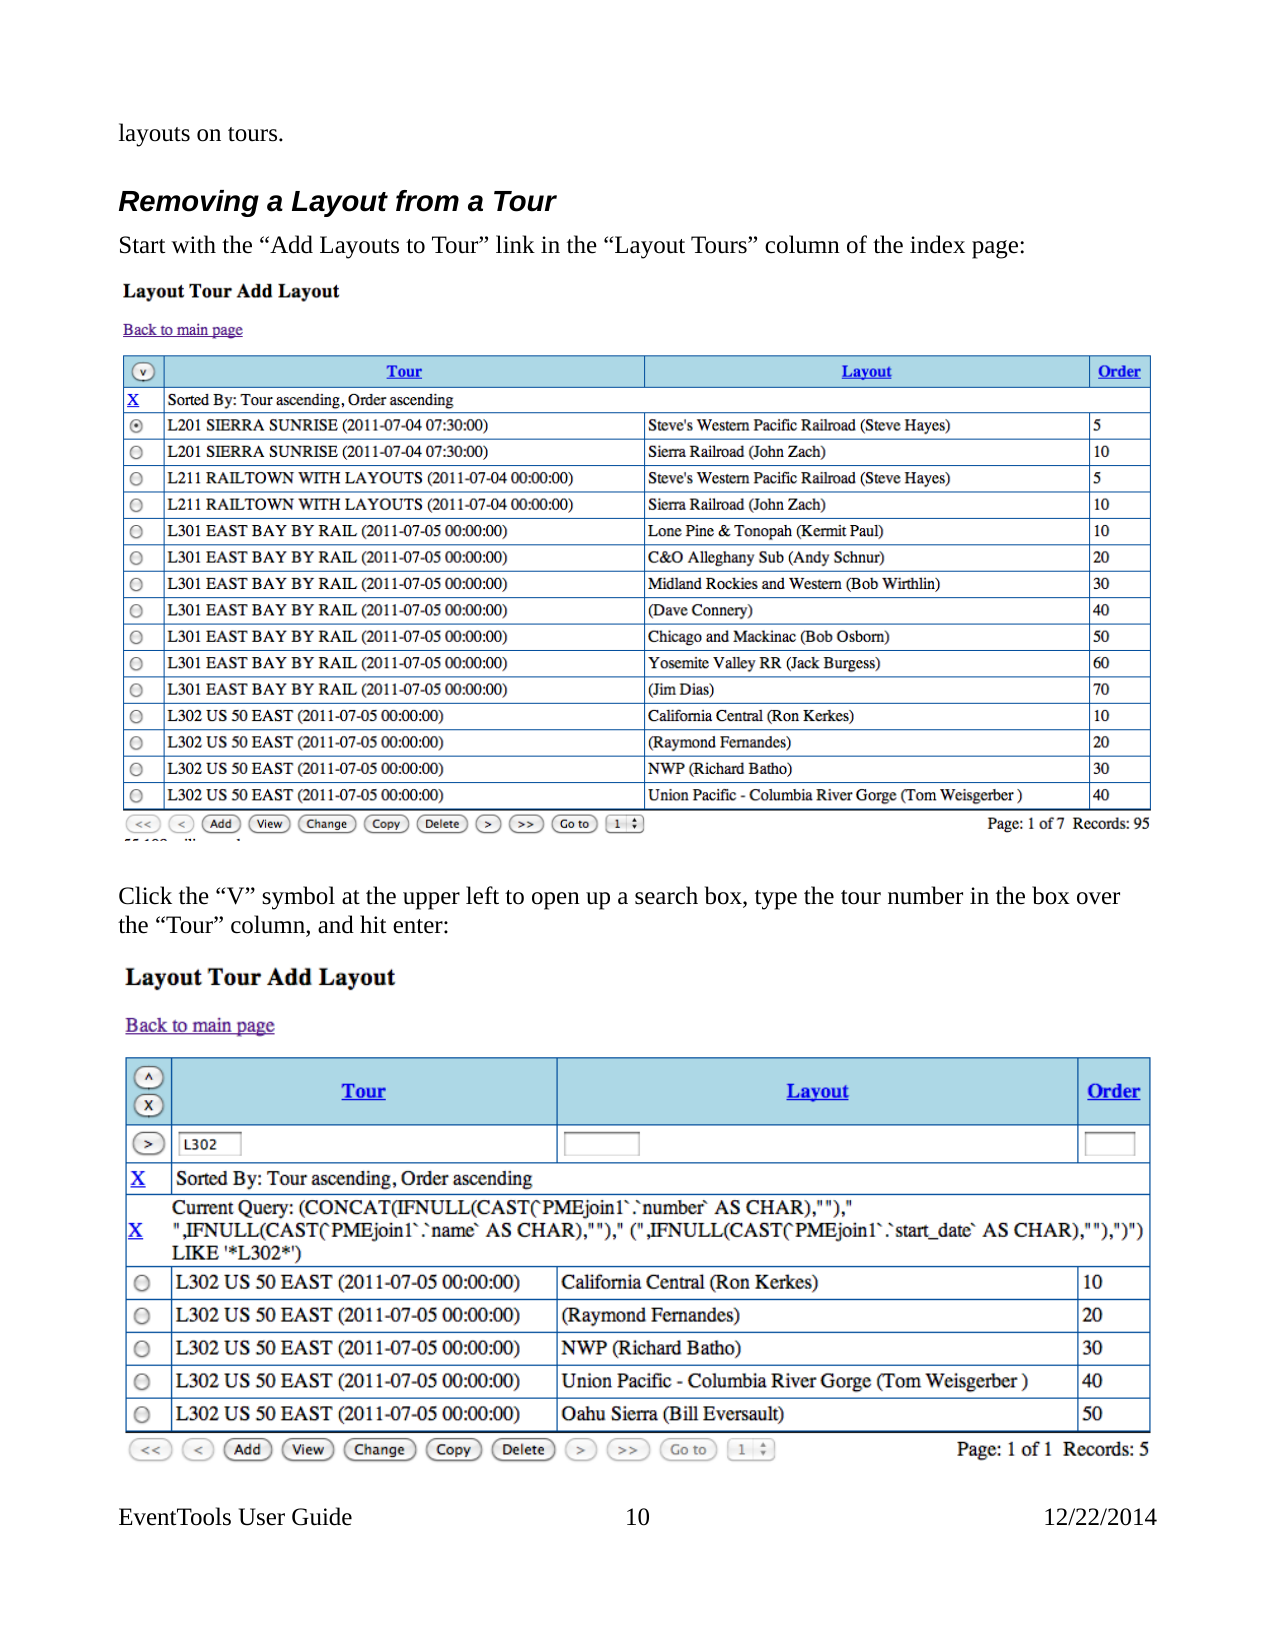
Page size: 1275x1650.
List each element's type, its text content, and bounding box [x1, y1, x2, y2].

picture [118, 951, 1157, 1466]
picture [118, 271, 1157, 841]
text layouts on tours. [118, 118, 1157, 147]
text Start with the “Add Layouts to Tour” link in the “Layout Tours” column of the index page: [118, 230, 1157, 259]
subtitle Removing a Layout from a Tour [118, 184, 1157, 218]
text Click the “V” symbol at the upper left to open up a search box, type the tour number in the box over the “Tour” column, and hit enter: [118, 881, 1157, 939]
